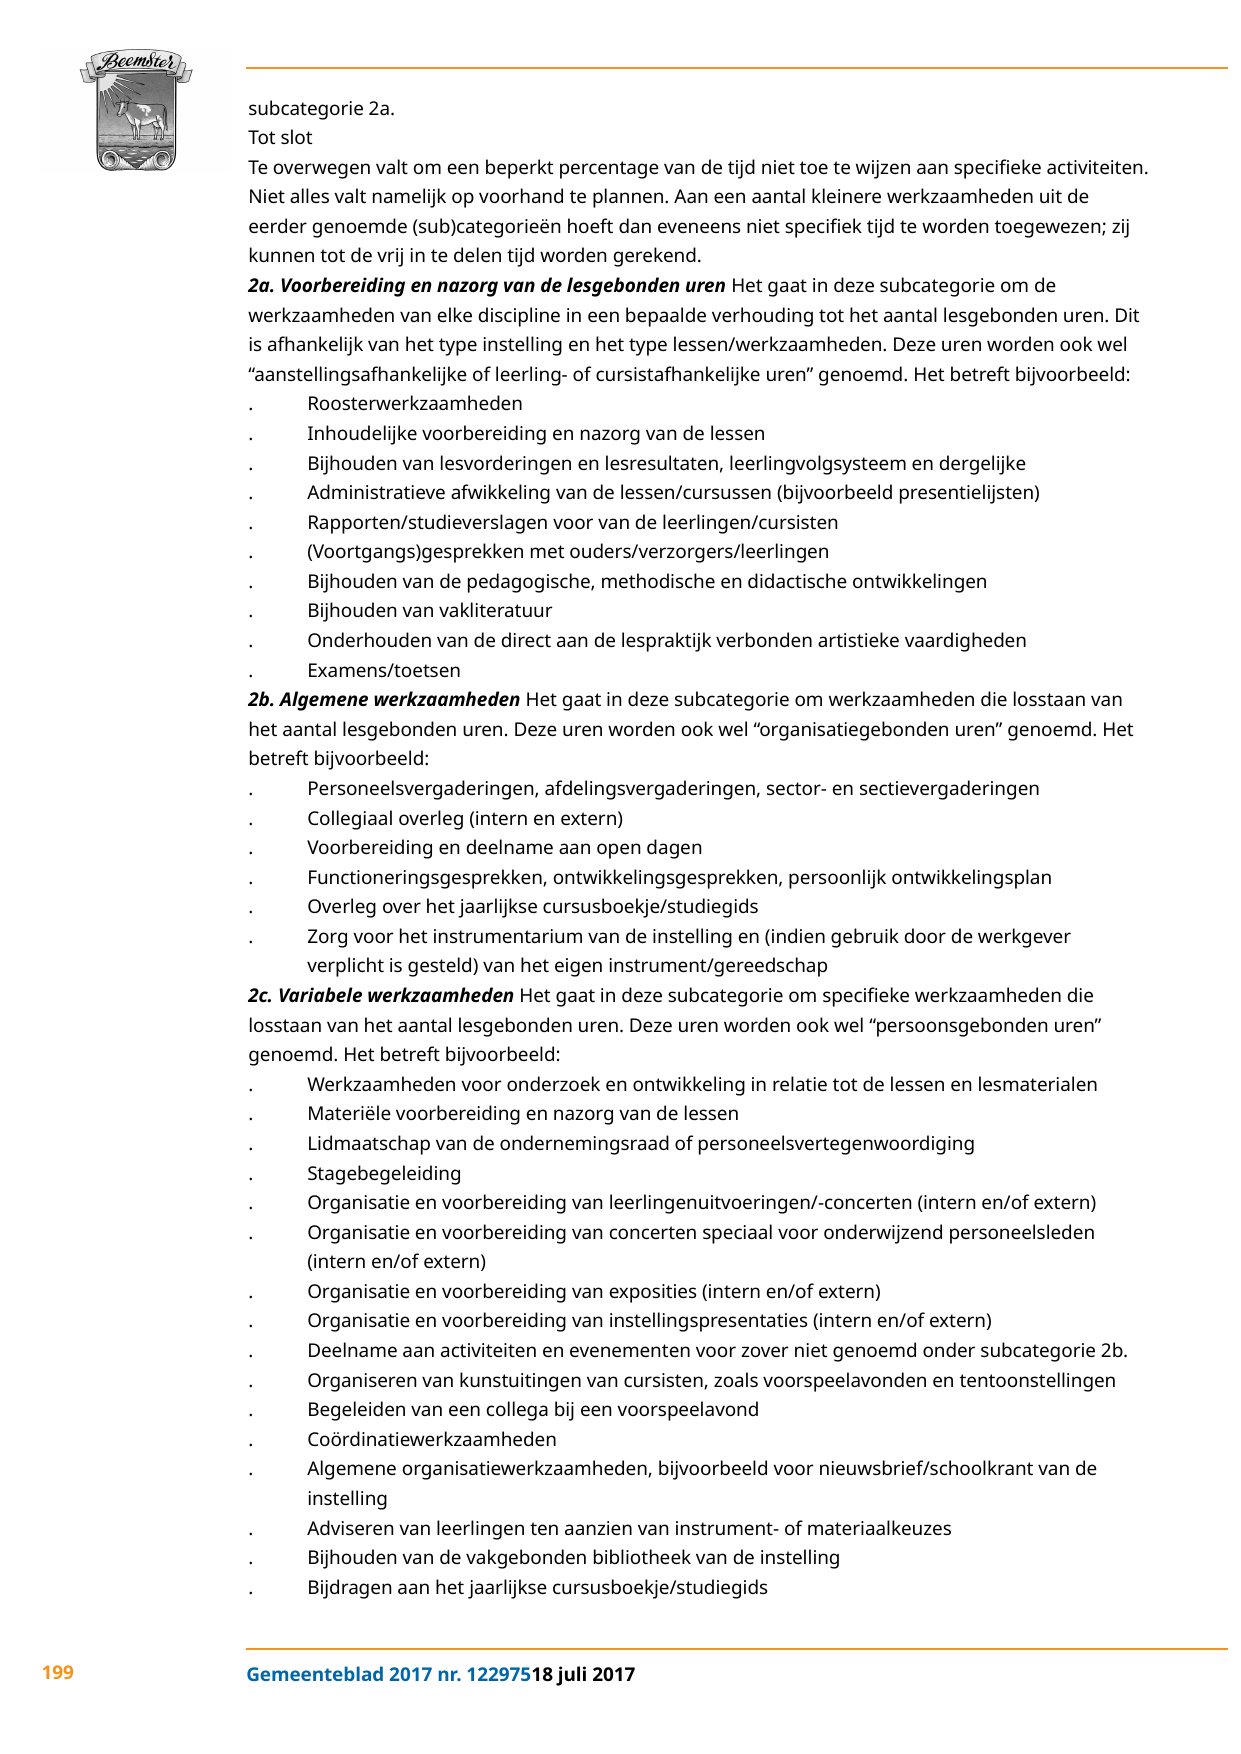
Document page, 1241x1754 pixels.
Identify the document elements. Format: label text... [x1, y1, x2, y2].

list Bijhouden van de vakgebonden bibliotheek van de instelling [248, 1544, 1152, 1570]
list Coördinatiewerkzaamheden [248, 1426, 1152, 1452]
text Te overwegen valt om een beperkt percentage van de tijd niet toe te wijzen aan specifieke activiteiten. Niet alles valt namelijk op voorhand te plannen. Aan een aantal kleinere werkzaamheden uit de eerder genoemde (sub)categorieën hoeft dan eveneens niet specifiek tijd te worden toegewezen; zij kunnen tot de vrij in te delen tijd worden gerekend. [248, 154, 1152, 268]
list Stagebegeleiding [248, 1160, 1152, 1186]
list Rapporten/studieverslagen voor van de leerlingen/cursisten [248, 509, 1152, 535]
list Werkzaamheden voor onderzoek en ontwikkeling in relatie tot de lessen en lesmaterialen [248, 1071, 1152, 1097]
list Organiseren van kunstuitingen van cursisten, zoals voorspeelavonden en tentoonstellingen [248, 1367, 1152, 1393]
list Personeelsvergaderingen, afdelingsvergaderingen, sector- en sectievergaderingen [248, 775, 1152, 801]
list Inhoudelijke voorbereiding en nazorg van de lessen [248, 420, 1152, 446]
list Examens/toetsen [248, 657, 1152, 683]
list Roosterwerkzaamheden [248, 391, 1152, 416]
list Organisatie en voorbereiding van exposities (intern en/of extern) [248, 1278, 1152, 1304]
list Zorg voor het instrumentarium van de instelling en (indien gebruik door de werkgever verplicht is gesteld) van het eigen instrument/gereedschap [248, 923, 1152, 978]
list Bijhouden van de pedagogische, methodische en didactische ontwikkelingen [248, 568, 1152, 594]
list Bijdragen aan het jaarlijkse cursusboekje/studiegids [248, 1574, 1152, 1600]
list Lidmaatschap van de ondernemingsraad of personeelsvertegenwoordiging [248, 1130, 1152, 1156]
text 2a. Voorbereiding en nazorg van de lesgebonden uren Het gaat in deze subcategorie om de werkzaamheden van elke discipline in een bepaalde verhouding tot het aantal lesgebonden uren. Dit is afhankelijk van het type instelling en het type lessen/werkzaamheden. Deze uren worden ook wel “aanstellingsafhankelijke of leerling- of cursistafhankelijke uren” genoemd. Het betreft bijvoorbeeld: [248, 272, 1152, 387]
text Tot slot [248, 124, 1152, 150]
list Adviseren van leerlingen ten aanzien van instrument- of materiaalkeuzes [248, 1515, 1152, 1541]
list Collegiaal overleg (intern en extern) [248, 805, 1152, 831]
text 2c. Variabele werkzaamheden Het gaat in deze subcategorie om specifieke werkzaamheden die losstaan van het aantal lesgebonden uren. Deze uren worden ook wel “persoonsgebonden uren” genoemd. Het betreft bijvoorbeeld: [248, 982, 1152, 1067]
list Voorbereiding en deelname aan open dagen [248, 834, 1152, 860]
list Overleg over het jaarlijkse cursusboekje/studiegids [248, 893, 1152, 919]
text subcategorie 2a. [248, 95, 1152, 121]
picture [41, 47, 231, 172]
list Organisatie en voorbereiding van concerten speciaal voor onderwijzend personeelsleden (intern en/of extern) [248, 1219, 1152, 1274]
list Organisatie en voorbereiding van instellingspresentaties (intern en/of extern) [248, 1308, 1152, 1333]
list Begeleiden van een collega bij een voorspeelavond [248, 1396, 1152, 1422]
list Algemene organisatiewerkzaamheden, bijvoorbeeld voor nieuwsbrief/schoolkrant van de instelling [248, 1456, 1152, 1511]
list Bijhouden van vakliteratuur [248, 598, 1152, 623]
list Organisatie en voorbereiding van leerlingenuitvoeringen/-concerten (intern en/of extern) [248, 1189, 1152, 1215]
list Deelname aan activiteiten en evenementen voor zover niet genoemd onder subcategorie 2b. [248, 1337, 1152, 1363]
list (Voortgangs)gesprekken met ouders/verzorgers/leerlingen [248, 538, 1152, 564]
text 2b. Algemene werkzaamheden Het gaat in deze subcategorie om werkzaamheden die losstaan van het aantal lesgebonden uren. Deze uren worden ook wel “organisatiegebonden uren” genoemd. Het betreft bijvoorbeeld: [248, 686, 1152, 771]
list Administratieve afwikkeling van de lessen/cursussen (bijvoorbeeld presentielijsten) [248, 479, 1152, 505]
list Bijhouden van lesvorderingen en lesresultaten, leerlingvolgsysteem en dergelijke [248, 450, 1152, 476]
list Functioneringsgesprekken, ontwikkelingsgesprekken, persoonlijk ontwikkelingsplan [248, 864, 1152, 890]
list Onderhouden van de direct aan de lespraktijk verbonden artistieke vaardigheden [248, 627, 1152, 653]
list Materiële voorbereiding en nazorg van de lessen [248, 1101, 1152, 1126]
